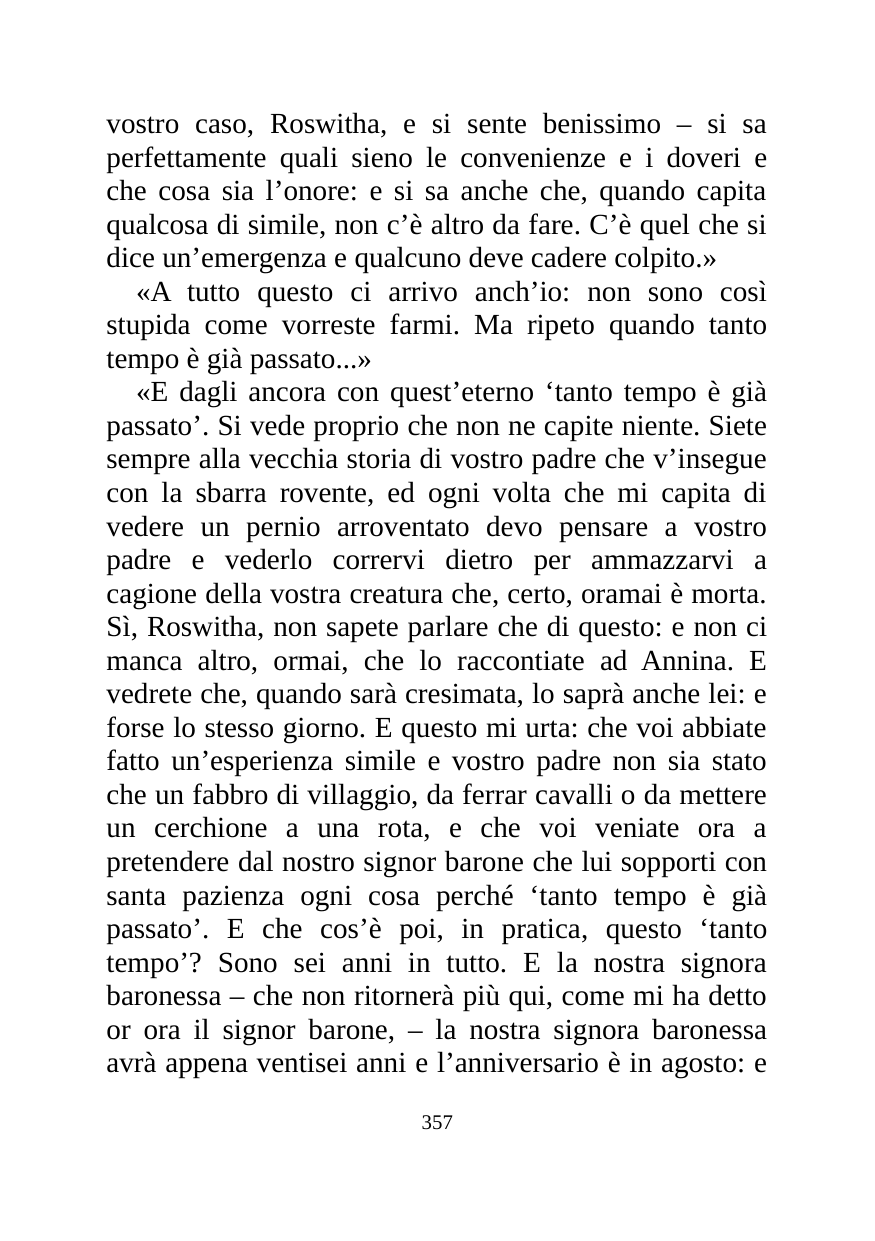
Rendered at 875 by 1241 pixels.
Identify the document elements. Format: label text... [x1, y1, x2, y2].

text «E dagli ancora con quest’eterno ‘tanto tempo è già passato’. Si vede proprio che non ne capite niente. Siete sempre alla vecchia storia di vostro padre che v’insegue con la sbarra rovente, ed ogni volta che mi capita di vedere un pernio arroventato devo pensare a vostro padre e vederlo corrervi dietro per ammazzarvi a cagione della vostra creatura che, certo, oramai è morta. Sì, Roswitha, non sapete parlare che di questo: e non ci manca altro, ormai, che lo raccontiate ad Annina. E vedrete che, quando sarà cresimata, lo saprà anche lei: e forse lo stesso giorno. E questo mi urta: che voi abbiate fatto un’esperienza simile e vostro padre non sia stato che un fabbro di villaggio, da ferrar cavalli o da mettere un cerchione a una rota, e che voi veniate ora a pretendere dal nostro signor barone che lui sopporti con santa pazienza ogni cosa perché ‘tanto tempo è già passato’. E che cos’è poi, in pratica, questo ‘tanto tempo’? Sono sei anni in tutto. E la nostra signora baronessa – che non ritornerà più qui, come mi ha detto or ora il signor barone, – la nostra signora baronessa avrà appena ventisei anni e l’anniversario è in agosto: e [106, 374, 768, 1079]
text «A tutto questo ci arrivo anch’io: non sono così stupida come vorreste farmi. Ma ripeto quando tanto tempo è già passato...» [106, 274, 768, 374]
text vostro caso, Roswitha, e si sente benissimo – si sa perfettamente quali sieno le convenienze e i doveri e che cosa sia l’onore: e si sa anche che, quando capita qualcosa di simile, non c’è altro da fare. C’è quel che si dice un’emergenza e qualcuno deve cadere colpito.» [106, 106, 768, 274]
